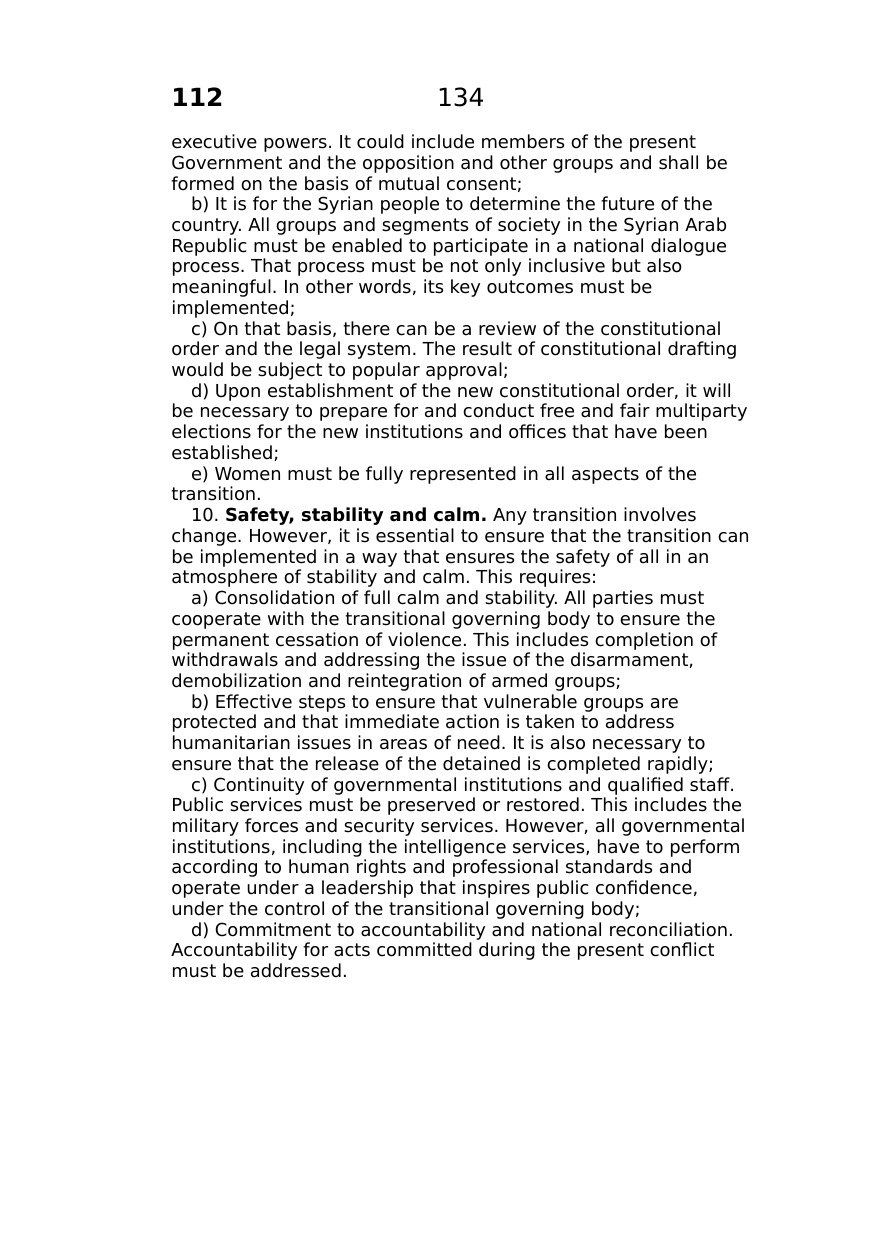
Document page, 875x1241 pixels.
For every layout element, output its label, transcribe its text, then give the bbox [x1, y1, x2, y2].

text d) Commitment to accountability and national reconciliation. Accountability for acts committed during the present conflict must be addressed. [171, 919, 756, 982]
text b) It is for the Syrian people to determine the future of the country. All groups and segments of society in the Syrian Arab Republic must be enabled to participate in a national dialogue process. That process must be not only inclusive but also meaningful. In other words, its key outcomes must be implemented; [171, 194, 756, 318]
text e) Women must be fully represented in all aspects of the transition. [171, 463, 756, 505]
text c) Continuity of governmental institutions and qualified staff. Public services must be preserved or restored. This includes the military forces and security services. However, all governmental institutions, including the intelligence services, have to perform according to human rights and professional standards and operate under a leadership that inspires public confidence, under the control of the transitional governing body; [171, 774, 756, 919]
text d) Upon establishment of the new constitutional order, it will be necessary to prepare for and conduct free and fair multiparty elections for the new institutions and offices that have been established; [171, 381, 756, 463]
text b) Effective steps to ensure that vulnerable groups are protected and that immediate action is taken to address humanitarian issues in areas of need. It is also necessary to ensure that the release of the detained is completed rapidly; [171, 692, 756, 774]
text executive powers. It could include members of the present Government and the opposition and other groups and shall be formed on the basis of mutual consent; [171, 132, 756, 194]
text a) Consolidation of full calm and stability. All parties must cooperate with the transitional governing body to ensure the permanent cessation of violence. This includes completion of withdrawals and addressing the issue of the disarmament, demobilization and reintegration of armed groups; [171, 588, 756, 692]
text c) On that basis, there can be a review of the constitutional order and the legal system. The result of constitutional drafting would be subject to popular approval; [171, 318, 756, 381]
text 10. Safety, stability and calm. Any transition involves change. However, it is essential to ensure that the transition can be implemented in a way that ensures the safety of all in an atmosphere of stability and calm. This requires: [171, 505, 756, 588]
